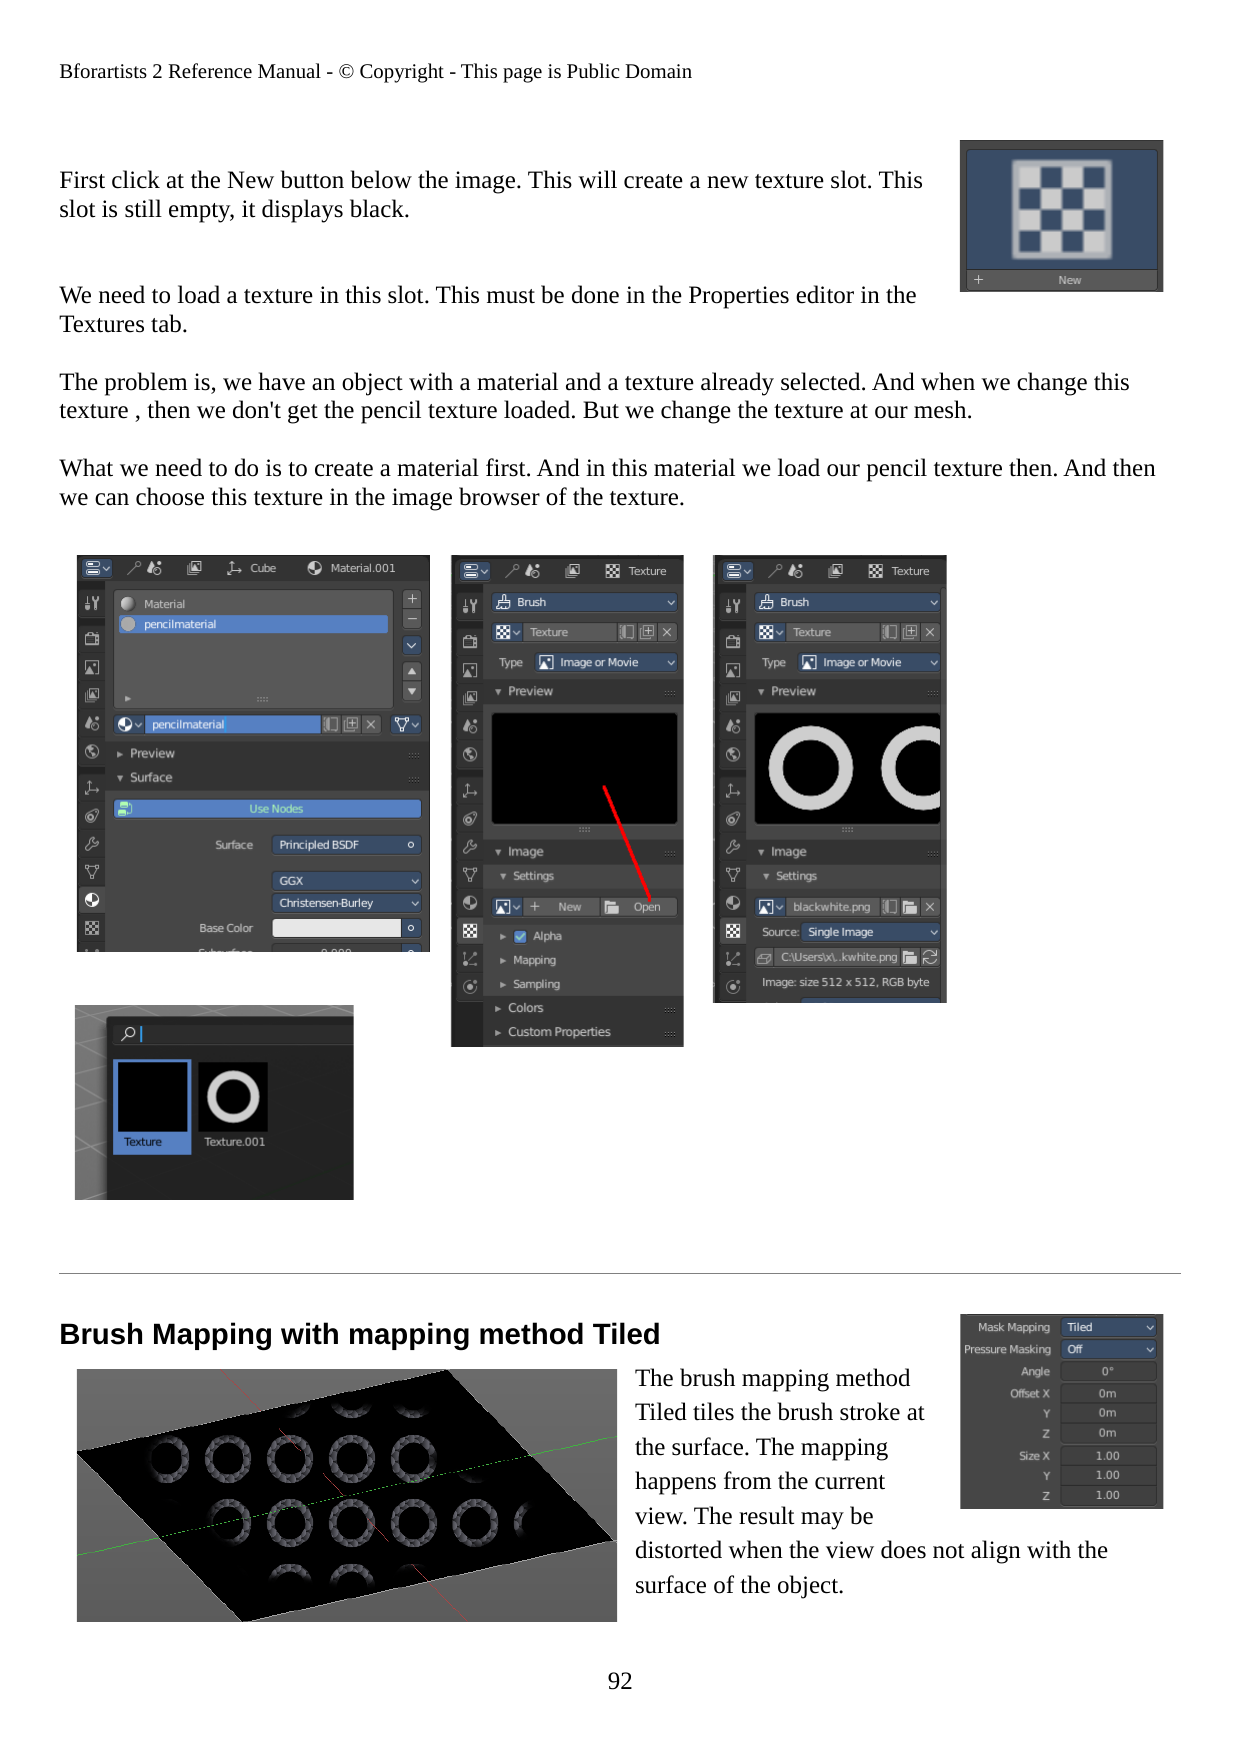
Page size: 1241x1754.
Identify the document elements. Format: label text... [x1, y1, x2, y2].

picture [76, 1369, 618, 1622]
text The problem is, we have an object with a material and a texture already selected. And when we change this texture , then we don't get the pencil texture loaded. But we change the texture at our mesh. [59, 367, 1181, 424]
picture [450, 555, 684, 1047]
picture [76, 555, 430, 952]
text First click at the New button below the image. This will create a new texture slot. This slot is still empty, it displays black. [59, 165, 959, 223]
subtitle Brush Mapping with mapping method Tiled [59, 1317, 960, 1350]
text The brush mapping method Tiled tiles the brush stroke at the surface. The mapping happens from the current view. The result may be distorted when the view does not align with the surface of the object. [59, 1363, 1181, 1598]
picture [959, 140, 1164, 292]
picture [74, 1005, 354, 1200]
picture [960, 1314, 1164, 1509]
text What we need to do is to create a material first. And in this material we load our pencil texture then. And then we can choose this texture in the image browser of the texture. [59, 453, 1181, 510]
picture [712, 555, 947, 1003]
text We need to load a texture in this slot. This must be done in the Properties editor in the Textures tab. [59, 280, 1181, 338]
